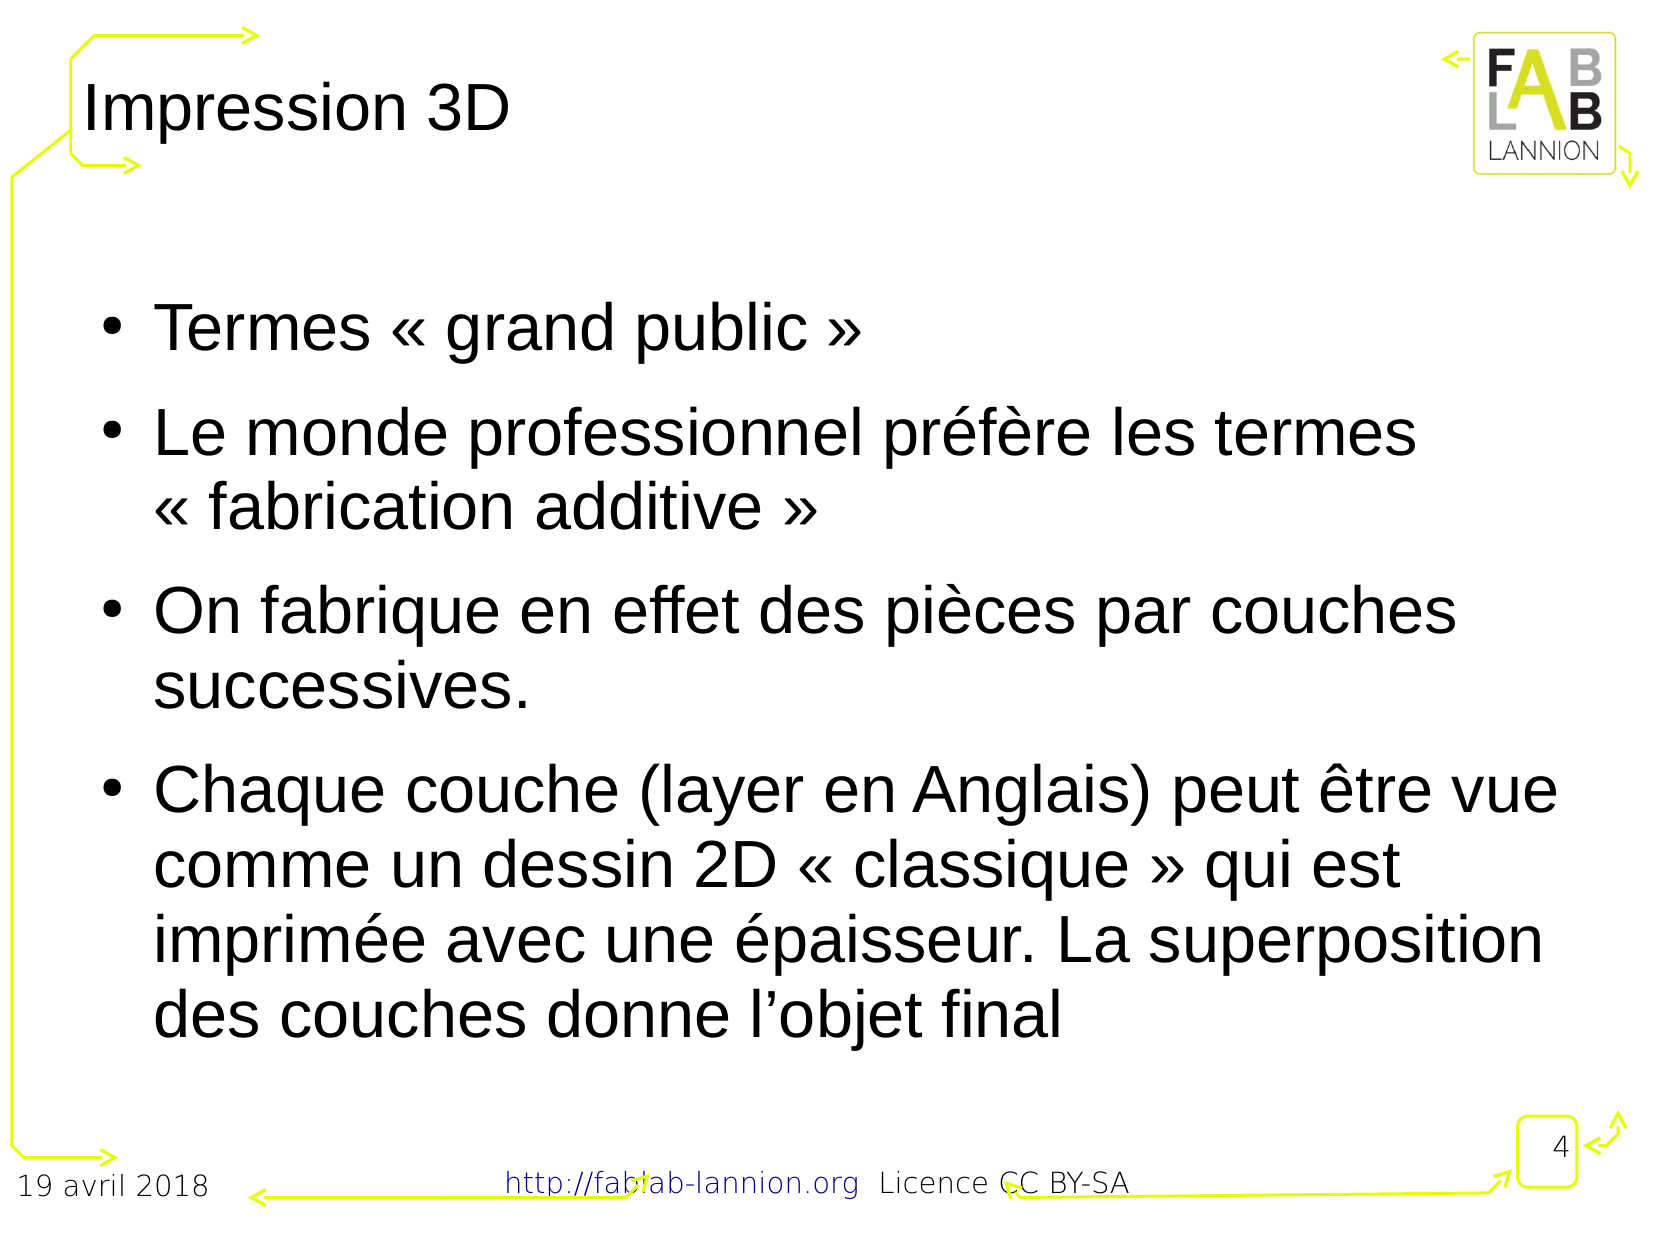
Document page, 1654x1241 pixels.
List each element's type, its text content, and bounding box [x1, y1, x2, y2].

title Impression 3D [82, 49, 1441, 166]
picture [1470, 29, 1619, 178]
list Termes « grand public » Le monde professionnel préfère les termes « fabrication additive » On fabrique en effet des pièces par couches successives. Chaque couche (layer en Anglais) peut être vue comme un dessin 2D « classique » qui est imprimée avec une épaisseur. La superposition des couches donne l’objet final [82, 290, 1571, 1063]
